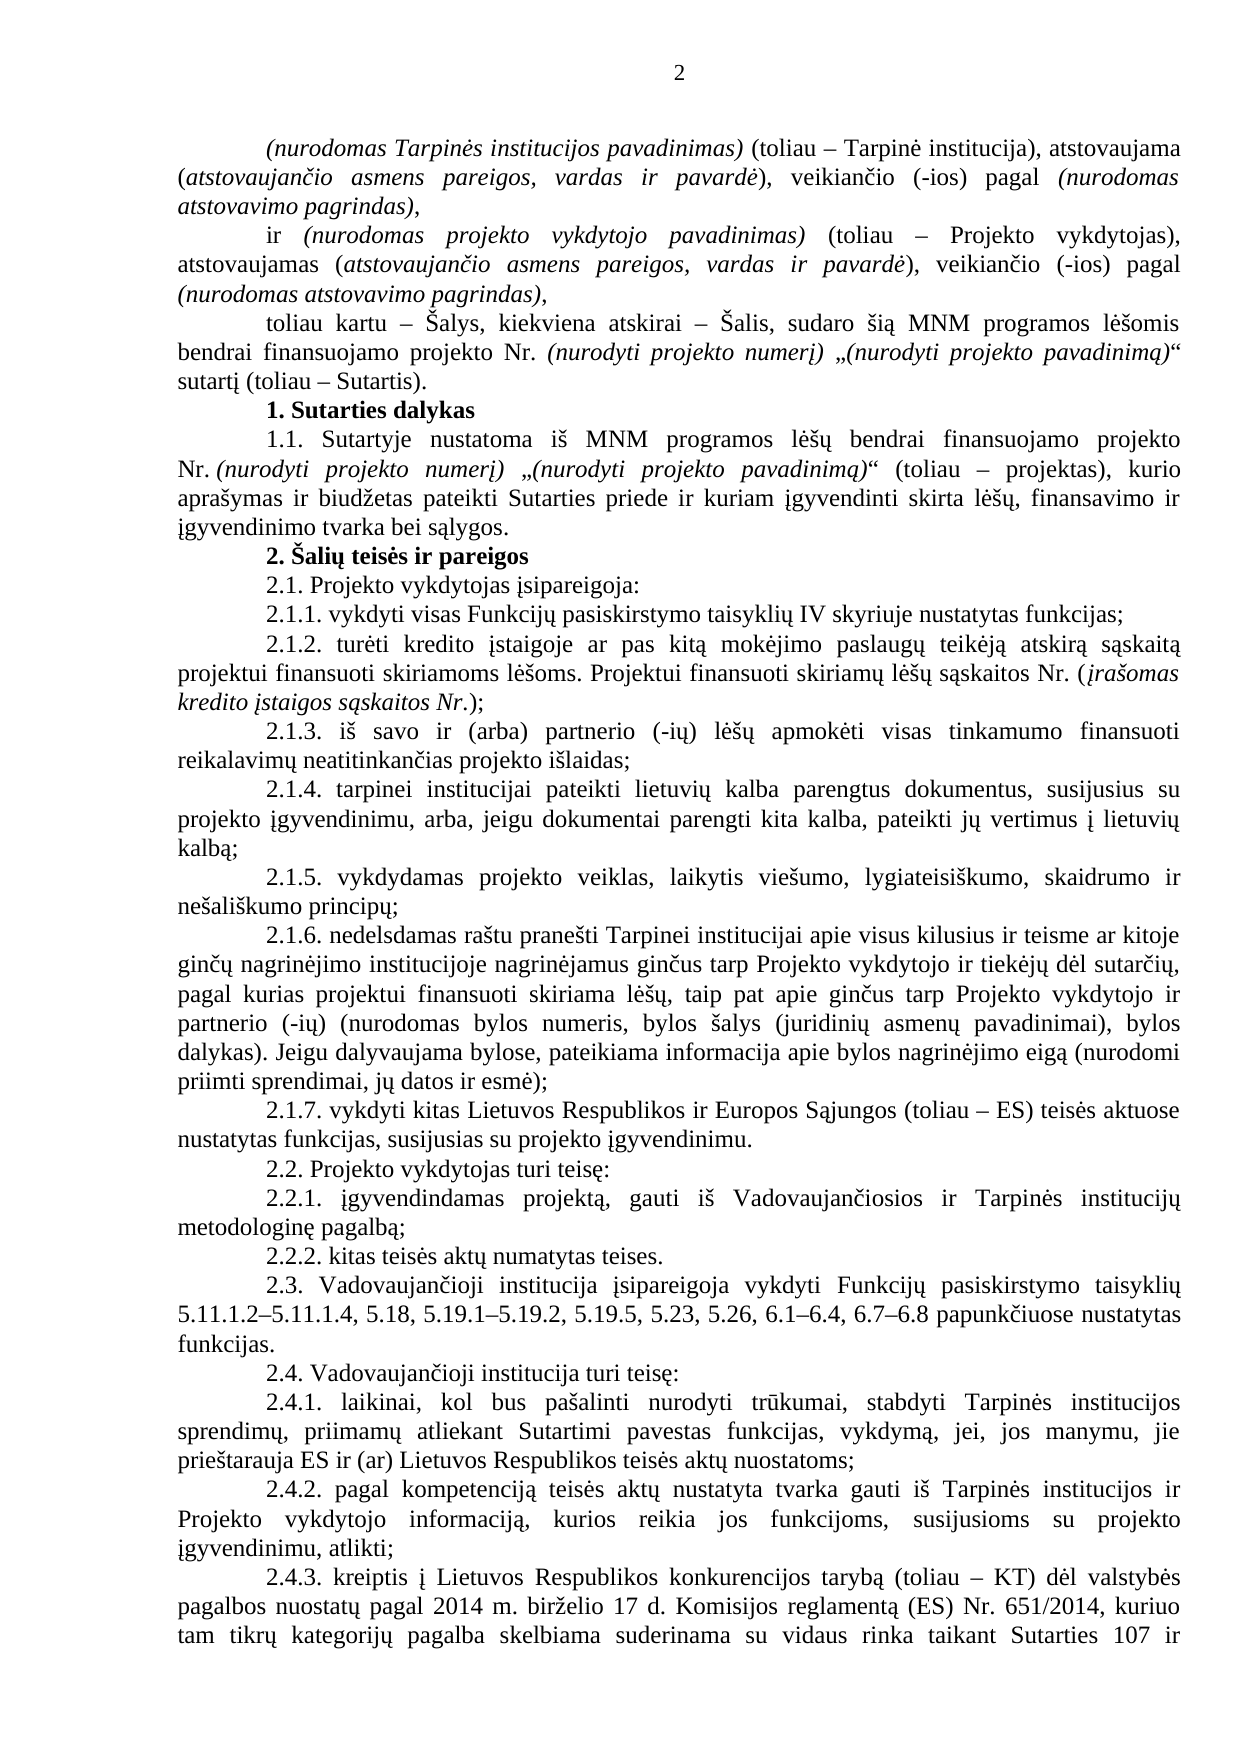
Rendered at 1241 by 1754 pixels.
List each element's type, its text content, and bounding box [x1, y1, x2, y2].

text 1. Sutarties dalykas [177, 395, 1181, 424]
text 2.4.2. pagal kompetenciją teisės aktų nustatyta tvarka gauti iš Tarpinės institucijos ir Projekto vykdytojo informaciją, kurios reikia jos funkcijoms, susijusioms su projekto įgyvendinimu, atlikti; [177, 1474, 1181, 1562]
text 2.4.3. kreiptis į Lietuvos Respublikos konkurencijos tarybą (toliau – KT) dėl valstybės pagalbos nuostatų pagal 2014 m. birželio 17 d. Komisijos reglamentą (ES) Nr. 651/2014, kuriuo tam tikrų kategorijų pagalba skelbiama suderinama su vidaus rinka taikant Sutarties 107 ir [177, 1562, 1181, 1649]
text 2.2.1. įgyvendindamas projektą, gauti iš Vadovaujančiosios ir Tarpinės institucijų metodologinę pagalbą; [177, 1183, 1181, 1241]
text 2.1.4. tarpinei institucijai pateikti lietuvių kalba parengtus dokumentus, susijusius su projekto įgyvendinimu, arba, jeigu dokumentai parengti kita kalba, pateikti jų vertimus į lietuvių kalbą; [177, 774, 1181, 862]
text toliau kartu – Šalys, kiekviena atskirai – Šalis, sudaro šią MNM programos lėšomis bendrai finansuojamo projekto Nr. (nurodyti projekto numerį) „(nurodyti projekto pavadinimą)“ sutartį (toliau – Sutartis). [177, 308, 1181, 395]
text 2.4. Vadovaujančioji institucija turi teisę: [177, 1358, 1181, 1387]
text 2.2. Projekto vykdytojas turi teisę: [177, 1154, 1181, 1183]
text 2.4.1. laikinai, kol bus pašalinti nurodyti trūkumai, stabdyti Tarpinės institucijos sprendimų, priimamų atliekant Sutartimi pavestas funkcijas, vykdymą, jei, jos manymu, jie prieštarauja ES ir (ar) Lietuvos Respublikos teisės aktų nuostatoms; [177, 1387, 1181, 1474]
text 2.1.5. vykdydamas projekto veiklas, laikytis viešumo, lygiateisiškumo, skaidrumo ir nešališkumo principų; [177, 862, 1181, 920]
text ir (nurodomas projekto vykdytojo pavadinimas) (toliau – Projekto vykdytojas), atstovaujamas (atstovaujančio asmens pareigos, vardas ir pavardė), veikiančio (-ios) pagal (nurodomas atstovavimo pagrindas), [177, 220, 1181, 308]
text 2.3. Vadovaujančioji institucija įsipareigoja vykdyti Funkcijų pasiskirstymo taisyklių 5.11.1.2–5.11.1.4, 5.18, 5.19.1–5.19.2, 5.19.5, 5.23, 5.26, 6.1–6.4, 6.7–6.8 papunkčiuose nustatytas funkcijas. [177, 1270, 1181, 1358]
text 2.1.7. vykdyti kitas Lietuvos Respublikos ir Europos Sąjungos (toliau – ES) teisės aktuose nustatytas funkcijas, susijusias su projekto įgyvendinimu. [177, 1095, 1181, 1154]
text 2.1.6. nedelsdamas raštu pranešti Tarpinei institucijai apie visus kilusius ir teisme ar kitoje ginčų nagrinėjimo institucijoje nagrinėjamus ginčus tarp Projekto vykdytojo ir tiekėjų dėl sutarčių, pagal kurias projektui finansuoti skiriama lėšų, taip pat apie ginčus tarp Projekto vykdytojo ir partnerio (-ių) (nurodomas bylos numeris, bylos šalys (juridinių asmenų pavadinimai), bylos dalykas). Jeigu dalyvaujama bylose, pateikiama informacija apie bylos nagrinėjimo eigą (nurodomi priimti sprendimai, jų datos ir esmė); [177, 920, 1181, 1095]
text 2. Šalių teisės ir pareigos [177, 541, 1181, 570]
text (nurodomas Tarpinės institucijos pavadinimas) (toliau – Tarpinė institucija), atstovaujama (atstovaujančio asmens pareigos, vardas ir pavardė), veikiančio (-ios) pagal (nurodomas atstovavimo pagrindas), [177, 133, 1181, 220]
text 2.1.3. iš savo ir (arba) partnerio (-ių) lėšų apmokėti visas tinkamumo finansuoti reikalavimų neatitinkančias projekto išlaidas; [177, 716, 1181, 774]
text 2.2.2. kitas teisės aktų numatytas teises. [177, 1241, 1181, 1270]
text 2.1.1. vykdyti visas Funkcijų pasiskirstymo taisyklių IV skyriuje nustatytas funkcijas; [177, 599, 1181, 629]
text 2.1. Projekto vykdytojas įsipareigoja: [177, 570, 1181, 599]
text 1.1. Sutartyje nustatoma iš MNM programos lėšų bendrai finansuojamo projekto Nr. (nurodyti projekto numerį) „(nurodyti projekto pavadinimą)“ (toliau – projektas), kurio aprašymas ir biudžetas pateikti Sutarties priede ir kuriam įgyvendinti skirta lėšų, finansavimo ir įgyvendinimo tvarka bei sąlygos. [177, 424, 1181, 541]
text 2.1.2. turėti kredito įstaigoje ar pas kitą mokėjimo paslaugų teikėją atskirą sąskaitą projektui finansuoti skiriamoms lėšoms. Projektui finansuoti skiriamų lėšų sąskaitos Nr. (įrašomas kredito įstaigos sąskaitos Nr.); [177, 629, 1181, 716]
